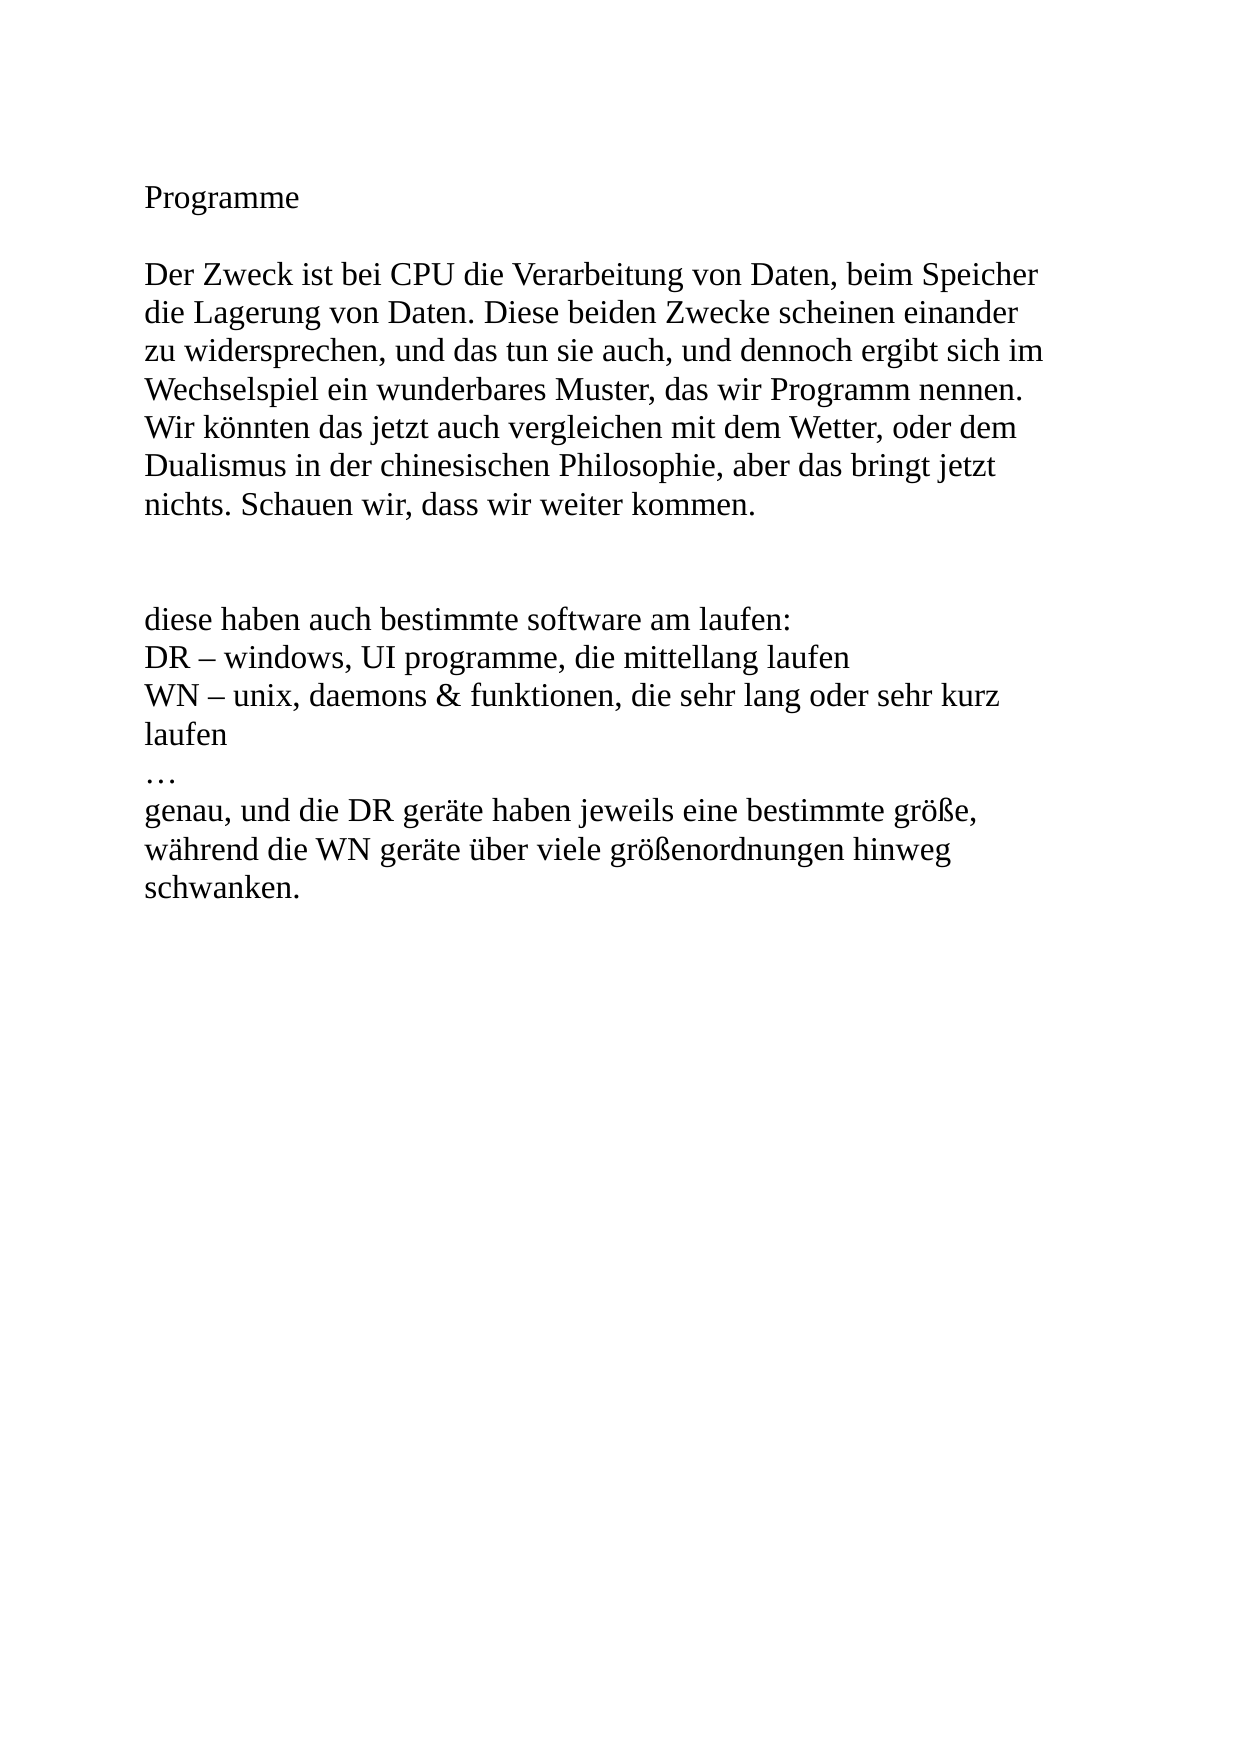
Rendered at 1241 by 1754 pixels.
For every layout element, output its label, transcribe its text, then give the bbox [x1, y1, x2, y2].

text … [144, 752, 1044, 791]
text DR – windows, UI programme, die mittellang laufen [144, 637, 1044, 676]
text diese haben auch bestimmte software am laufen: [144, 599, 1044, 637]
text Der Zweck ist bei CPU die Verarbeitung von Daten, beim Speicher die Lagerung von Daten. Diese beiden Zwecke scheinen einander zu widersprechen, und das tun sie auch, und dennoch ergibt sich im Wechselspiel ein wunderbares Muster, das wir Programm nennen. Wir könnten das jetzt auch vergleichen mit dem Wetter, oder dem Dualismus in der chinesischen Philosophie, aber das bringt jetzt nichts. Schauen wir, dass wir weiter kommen. [144, 254, 1044, 522]
text WN – unix, daemons & funktionen, die sehr lang oder sehr kurz laufen [144, 676, 1044, 752]
text genau, und die DR geräte haben jeweils eine bestimmte größe, [144, 791, 1044, 829]
text Programme [144, 177, 1044, 216]
text während die WN geräte über viele größenordnungen hinweg schwanken. [144, 829, 1044, 906]
